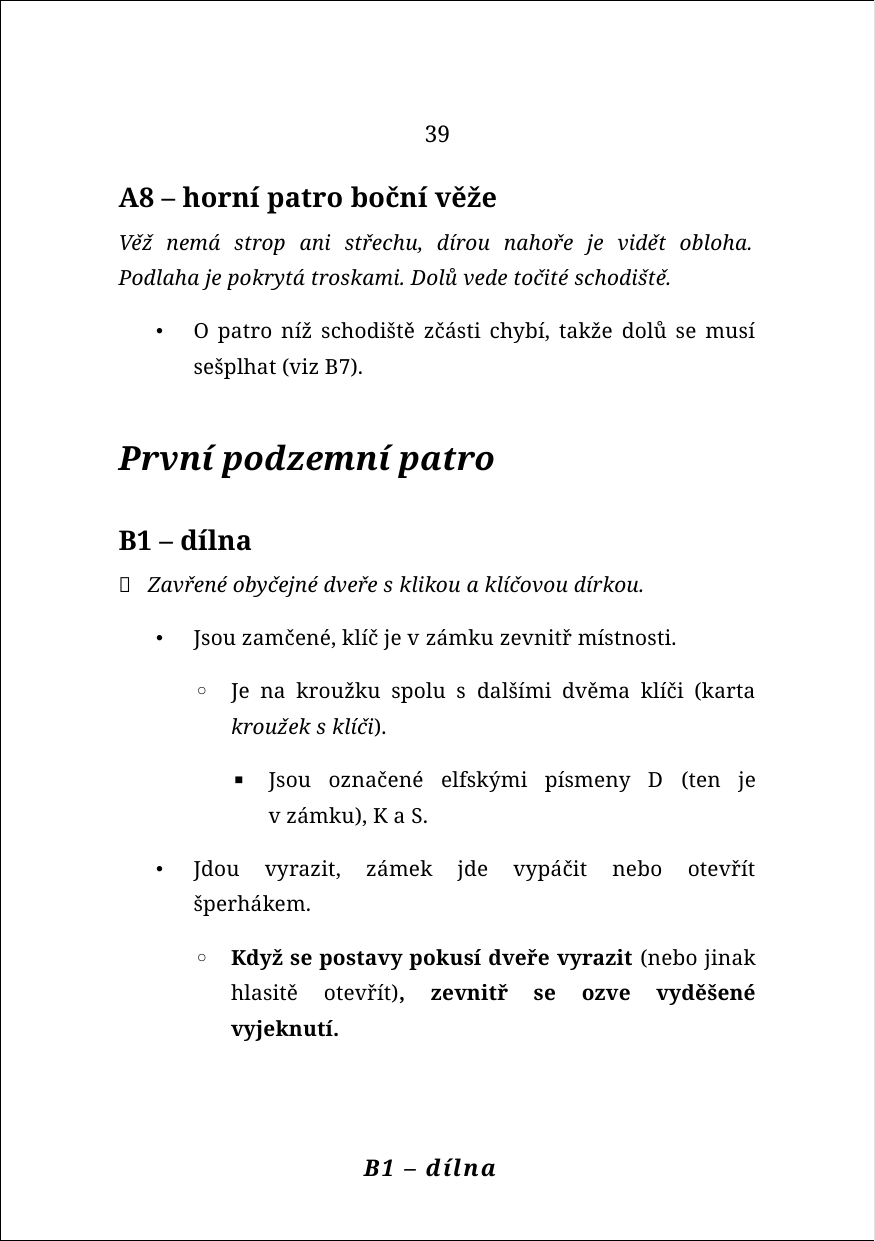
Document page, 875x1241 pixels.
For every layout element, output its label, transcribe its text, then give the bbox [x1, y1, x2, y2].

list Jdou vyrazit, zámek jde vypáčit nebo otevřít šperhákem. [156, 854, 756, 918]
subtitle A8 – horní patro boční věže [118, 179, 756, 216]
list Je na kroužku spolu s⁠ dalšími dvěma klíči (karta kroužek s⁠ klíči). [193, 677, 756, 741]
list Jsou zamčené, klíč je v⁠ zámku zevnitř místnosti. [156, 623, 756, 652]
list O⁠ patro níž schodiště zčásti chybí, takže dolů se musí sešplhat (viz B7). [156, 316, 756, 380]
subtitle První podzemní patro [118, 435, 756, 480]
list Když se postavy pokusí dveře vyrazit (nebo jinak hlasitě otevřít), zevnitř se ozve vyděšené vyjeknutí. [193, 943, 756, 1042]
list Jsou označené elfskými písmeny D (ten je v⁠ zámku), K⁠ a⁠ S. [231, 765, 756, 829]
subtitle B1 – dílna [118, 521, 756, 558]
text 🚪 Zavřené obyčejné dveře s⁠ klikou a⁠ klíčovou dírkou. [118, 570, 756, 598]
text Věž nemá strop ani střechu, dírou nahoře je vidět obloha. Podlaha je pokrytá troskami. Dolů vede točité schodiště. [118, 228, 756, 292]
